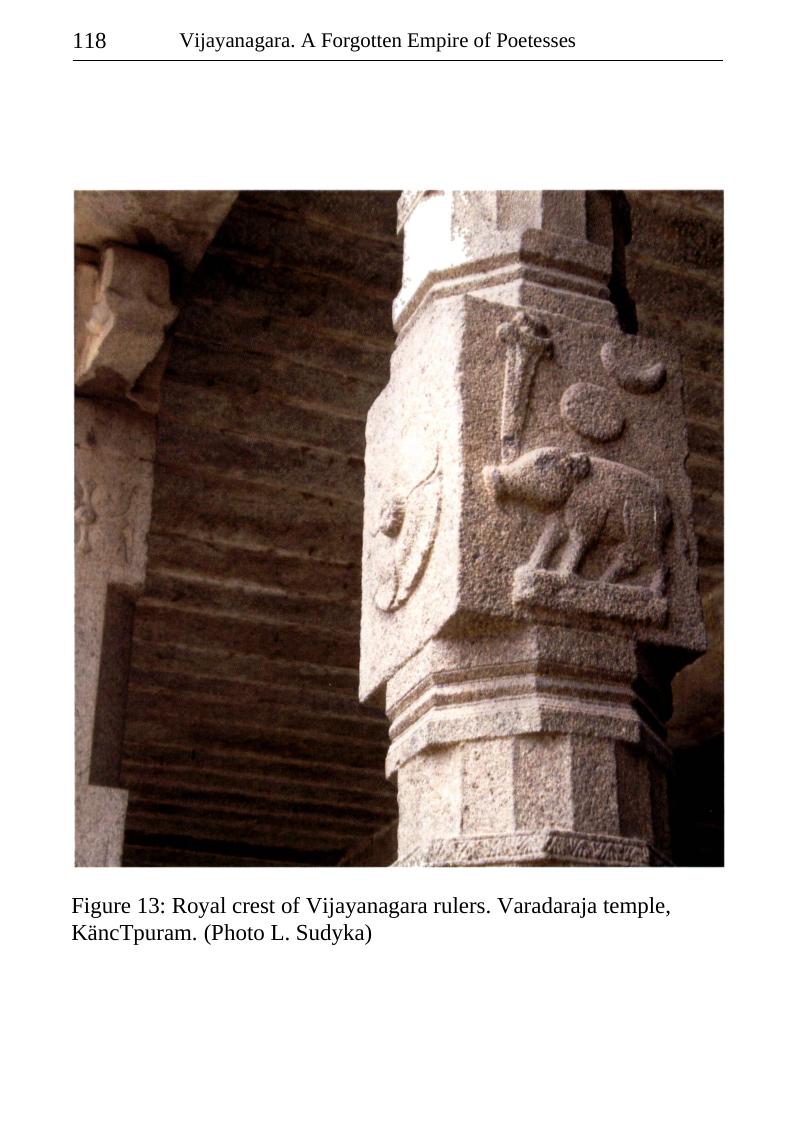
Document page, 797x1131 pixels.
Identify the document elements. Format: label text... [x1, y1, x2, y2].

text Figure 13: Royal crest of Vijayanagara rulers. Varadaraja temple, [71, 892, 726, 918]
text Vijayanagara. A Forgotten Empire of Poetesses [179, 28, 618, 52]
picture [72, 188, 726, 869]
text 118 [72, 27, 120, 53]
text KäncTpuram. (Photo L. Sudyka) [71, 918, 726, 945]
